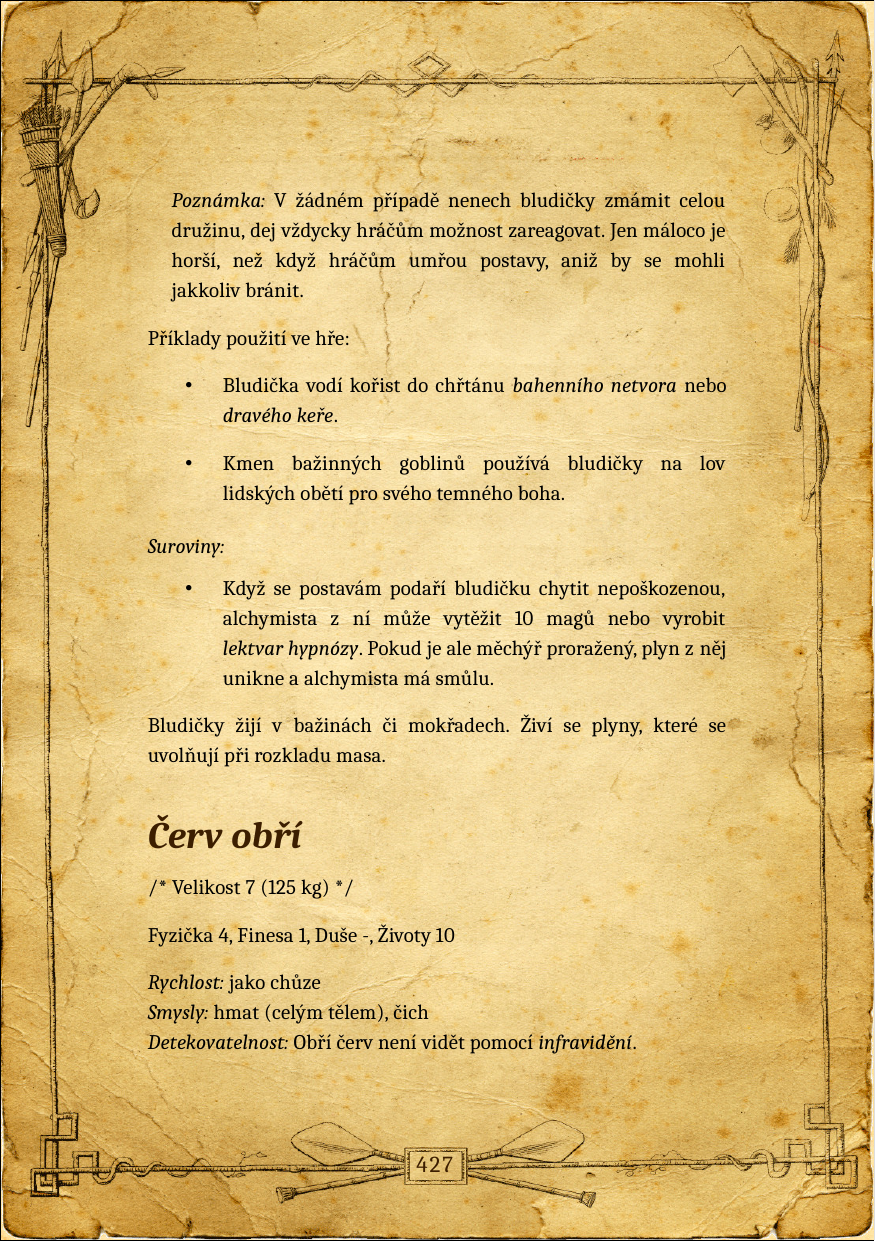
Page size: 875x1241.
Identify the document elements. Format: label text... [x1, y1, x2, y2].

list Když se postavám podaří bludičku chytit nepoškozenou, alchymista z⁠ ní může vytěžit 10 magů nebo vyrobit lektvar hypnózy. Pokud je ale měchýř proražený, plyn z⁠ něj unikne a⁠ alchymista má smůlu. [185, 577, 726, 690]
text Detekovatelnost: Obří červ není vidět pomocí infravidění. [148, 1031, 726, 1055]
text Suroviny: [148, 535, 726, 559]
text Příklady použití ve hře: [148, 326, 726, 350]
text Fyzička 4, Finesa 1, Duše -, Životy 10 [148, 923, 726, 947]
text Rychlost: jako chůze [148, 971, 726, 995]
list Bludička vodí kořist do chřtánu bahenního netvora nebo dravého keře. [185, 374, 726, 428]
list Kmen bažinných goblinů používá bludičky na lov lidských obětí pro svého temného boha. [185, 451, 726, 505]
text Poznámka: V⁠ žádném případě nenech bludičky zmámit celou družinu, dej vždycky hráčům možnost zareagovat. Jen máloco je horší, než když hráčům umřou postavy, aniž by se mohli jakkoliv bránit. [148, 189, 726, 303]
subtitle Červ obří [148, 815, 726, 858]
text Smysly: hmat (celým tělem), čich [148, 1001, 726, 1025]
text Bludičky žijí v⁠ bažinách či mokřadech. Živí se plyny, které se uvolňují při rozkladu masa. [148, 714, 726, 768]
picture [1, 1, 874, 1240]
text /* Velikost 7 (125 kg) */ [148, 876, 726, 900]
